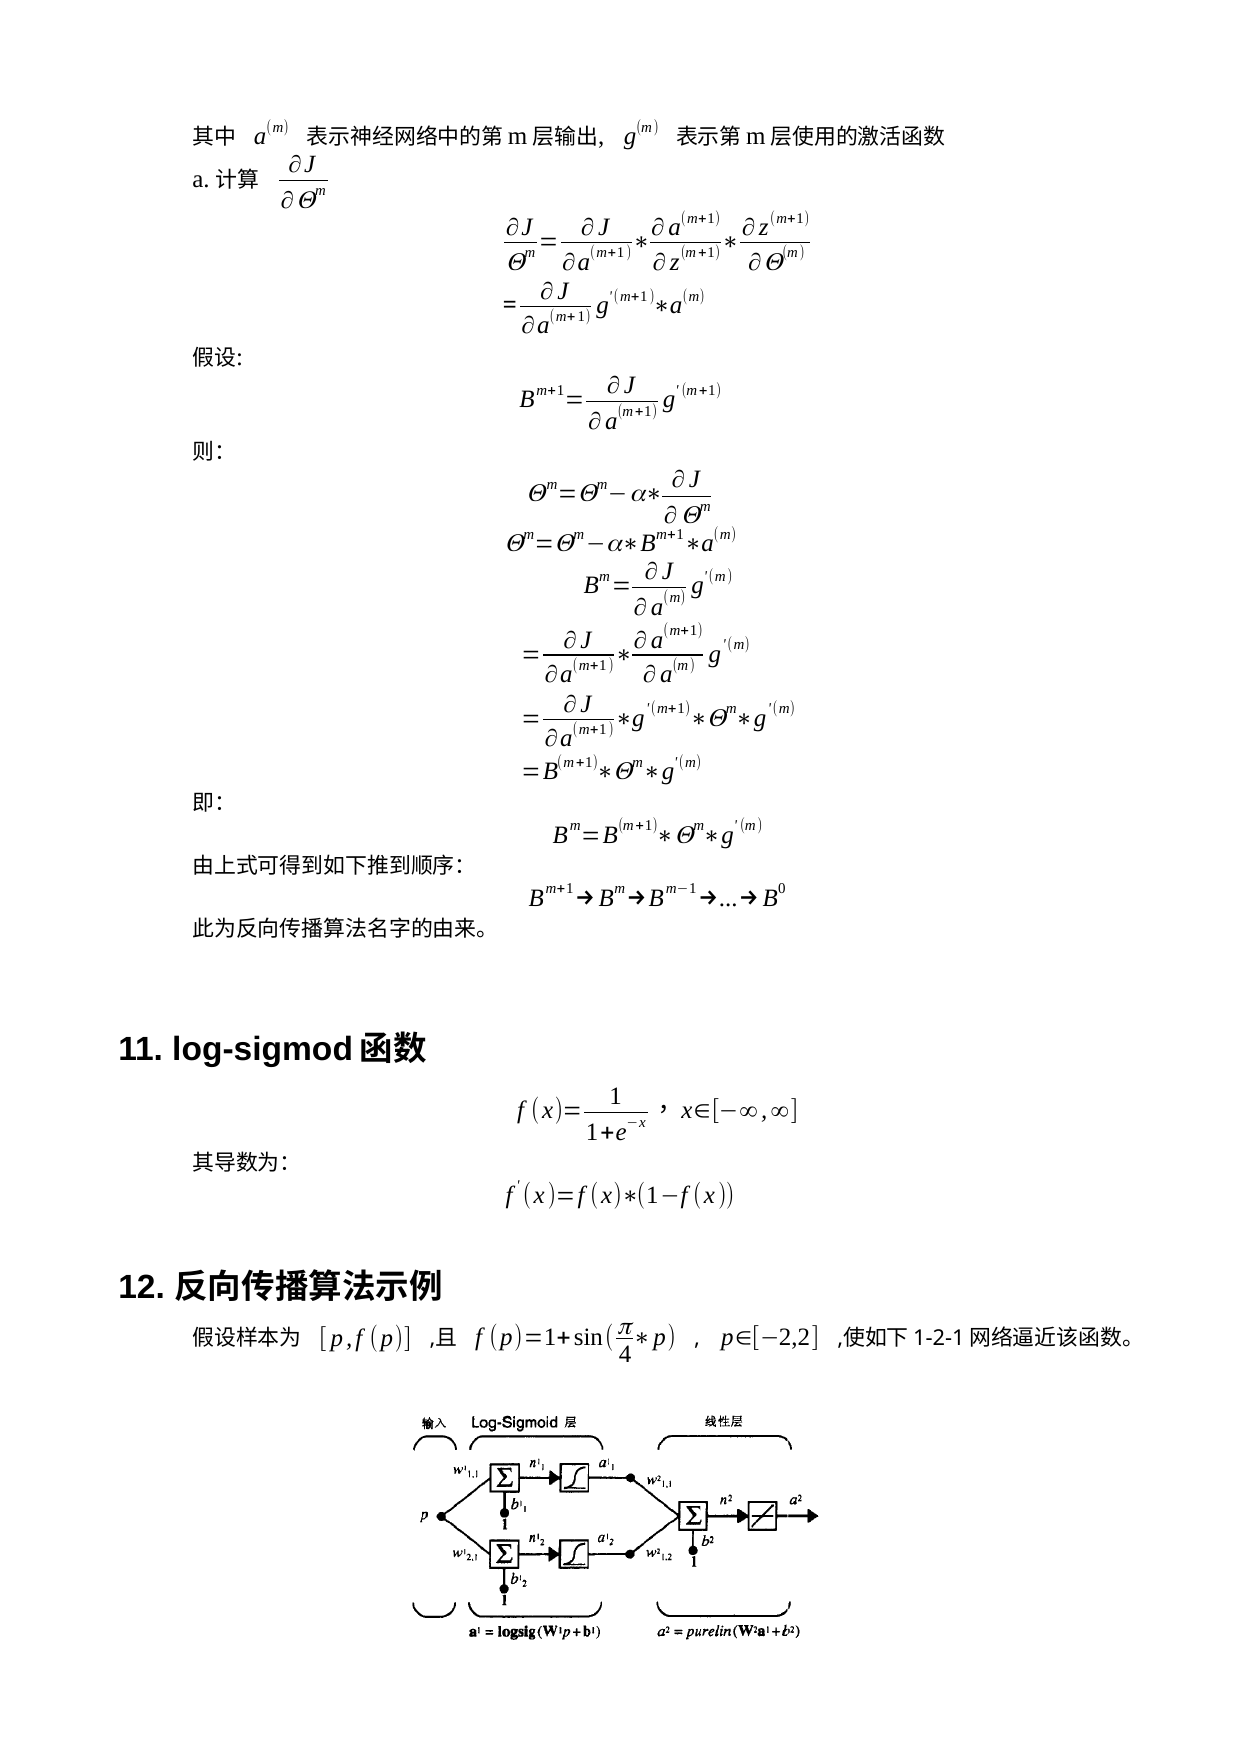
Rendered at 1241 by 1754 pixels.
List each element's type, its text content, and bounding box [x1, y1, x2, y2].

text 此为反向传播算法名字的由来。 [118, 911, 1122, 943]
text a. 计算 [118, 151, 1122, 209]
subtitle 11. log-sigmod函数 [118, 1021, 1122, 1070]
text 则： [118, 434, 1122, 466]
text 假设: [118, 340, 1122, 371]
picture [566, 1397, 859, 1656]
text 即： [118, 785, 1122, 817]
text 假设样本为,且,,使如下1-2-1网络逼近该函数。 [118, 1320, 1122, 1368]
text 其导数为： [118, 1145, 1122, 1177]
subtitle 12. 反向传播算法示例 [118, 1259, 1122, 1308]
text 其中表示神经网络中的第m层输出,表示第m层使用的激活函数 [118, 118, 1122, 151]
text 由上式可得到如下推到顺序： [118, 848, 1122, 880]
